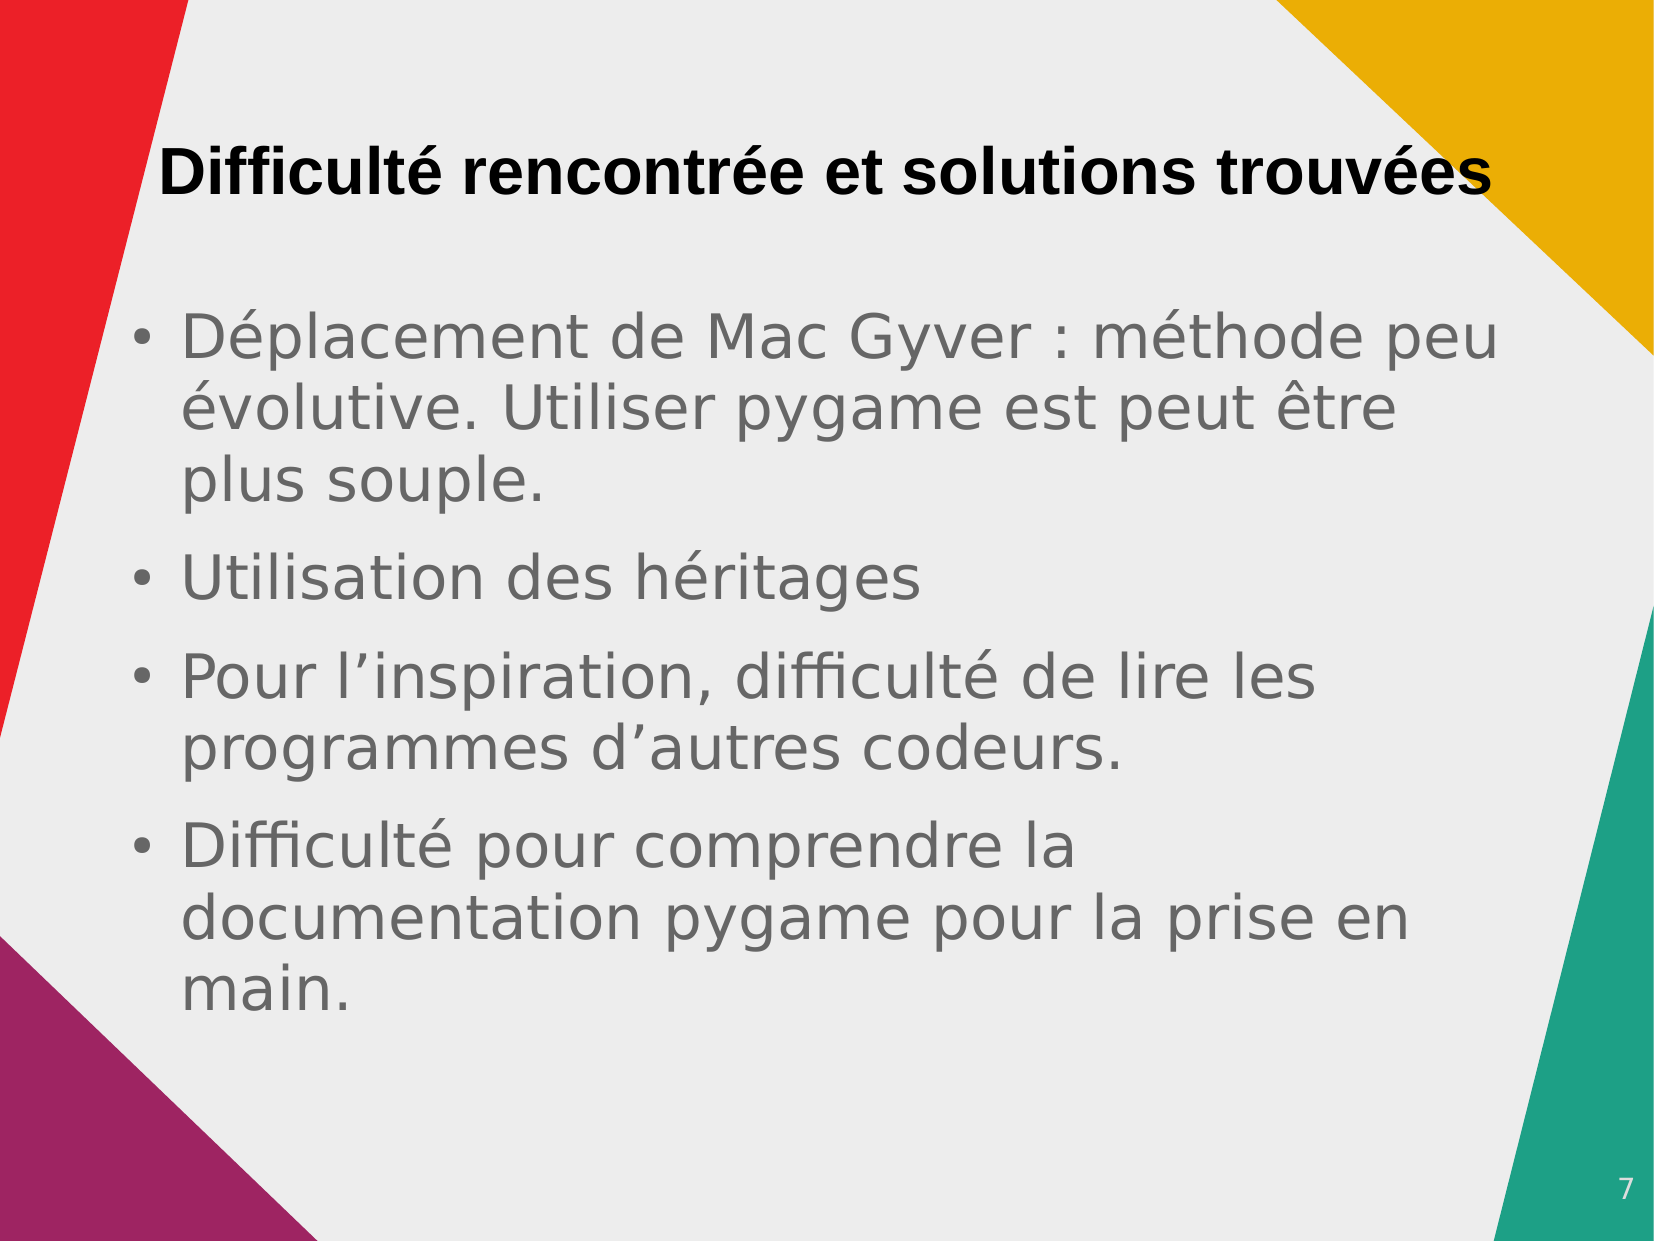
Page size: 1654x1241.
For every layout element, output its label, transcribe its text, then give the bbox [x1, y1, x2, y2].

title Difficulté rencontrée et solutions trouvées [114, 73, 1539, 271]
list Déplacement de Mac Gyver : méthode peu évolutive. Utiliser pygame est peut être plus souple. Utilisation des héritages Pour l’inspiration, difficulté de lire les programmes d’autres codeurs. Difficulté pour comprendre la documentation pygame pour la prise en main. [114, 302, 1539, 1033]
